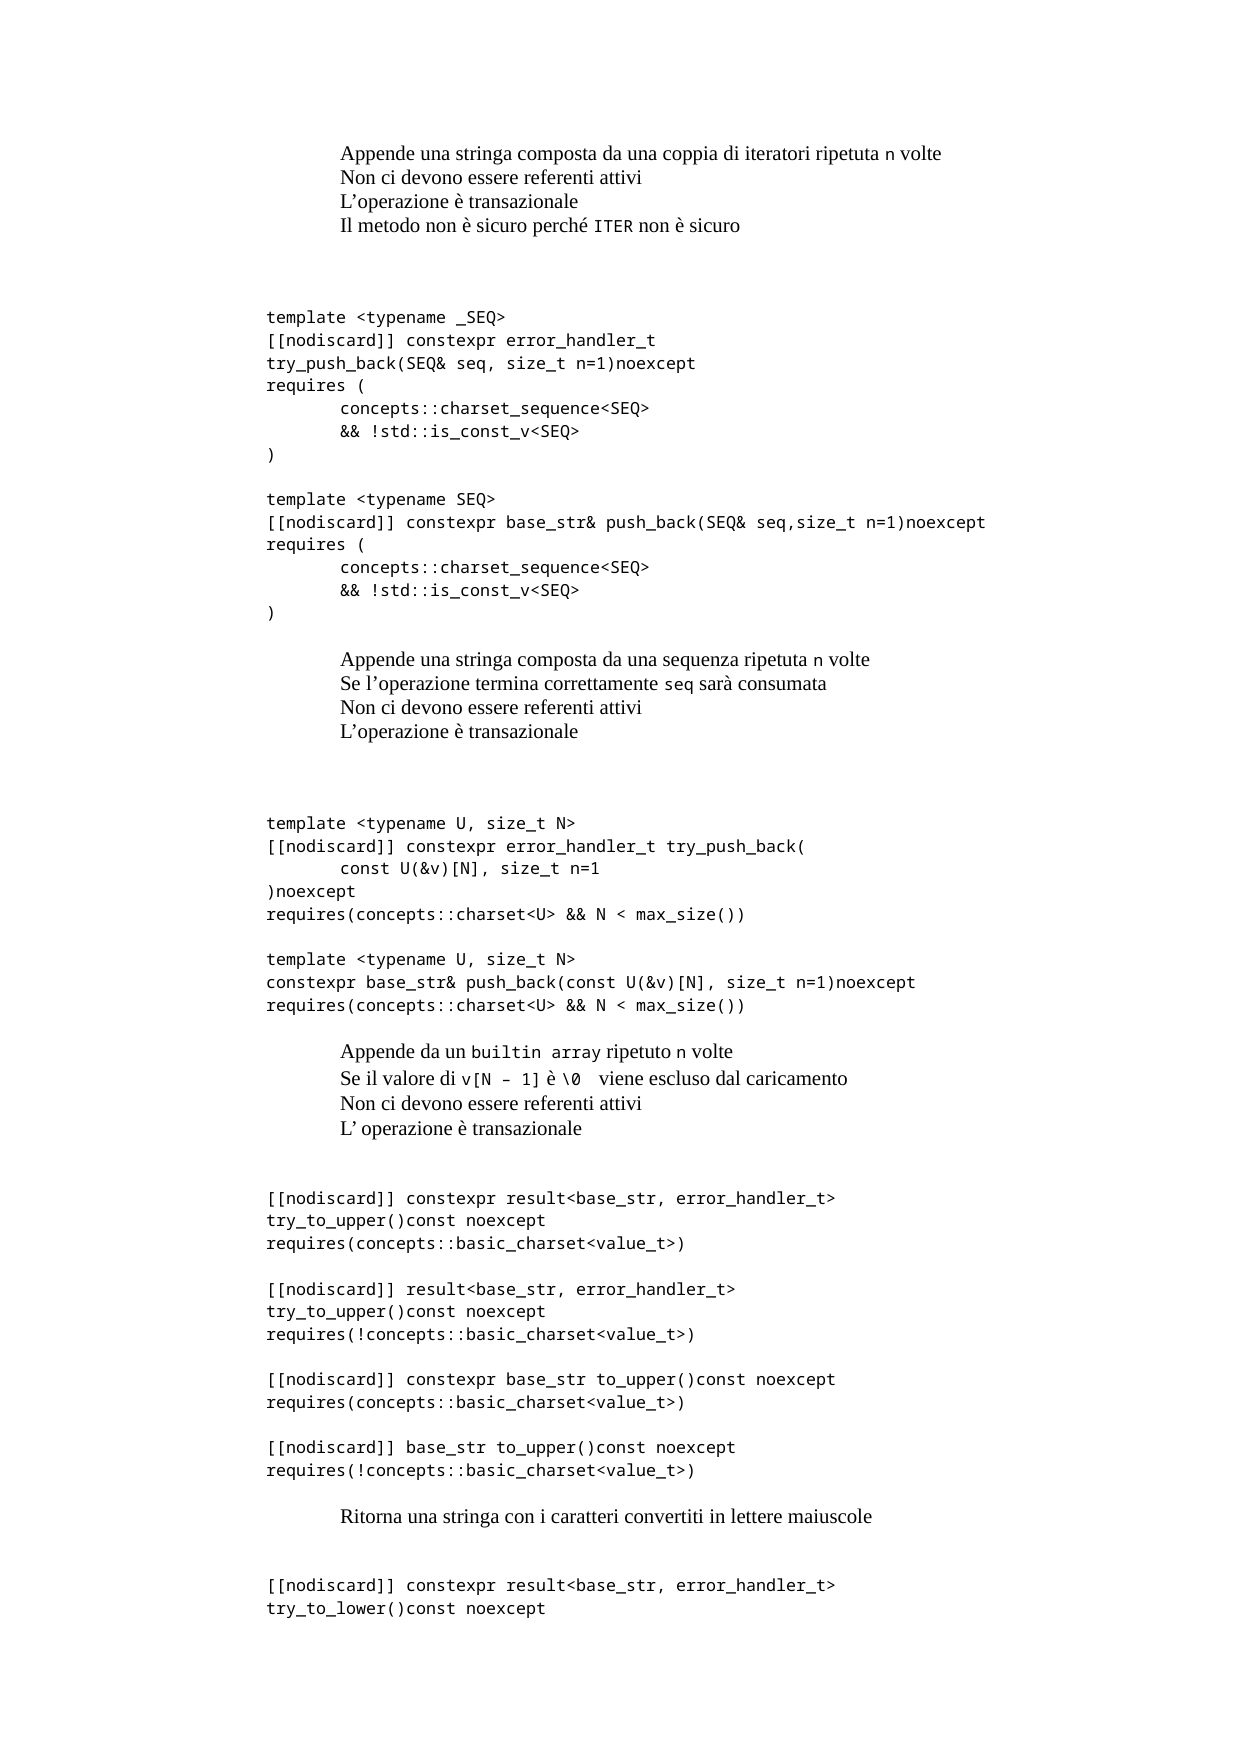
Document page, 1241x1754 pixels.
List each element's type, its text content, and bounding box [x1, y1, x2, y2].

text L’operazione è transazionale [118, 189, 1122, 213]
text Il metodo non è sicuro perché ITER non è sicuro [118, 213, 1122, 238]
text constexpr base_str& push_back(const U(&v)[N], size_t n=1)noexcept [118, 970, 1122, 993]
text && !std::is_const_v<SEQ> [118, 419, 1122, 442]
text Appende da un builtin array ripetuto n volte [118, 1038, 1122, 1063]
text Non ci devono essere referenti attivi [118, 695, 1122, 719]
text template <typename SEQ> [118, 487, 1122, 510]
text Appende una stringa composta da una coppia di iteratori ripetuta n volte [118, 141, 1122, 165]
text requires(concepts::basic_charset<value_t>) [118, 1391, 1122, 1413]
text concepts::charset_sequence<SEQ> [118, 556, 1122, 578]
text [[nodiscard]] constexpr error_handler_t [118, 328, 1122, 351]
text )noexcept [118, 879, 1122, 902]
text Ritorna una stringa con i caratteri convertiti in lettere maiuscole [118, 1504, 1122, 1528]
text [[nodiscard]] constexpr result<base_str, error_handler_t> [118, 1186, 1122, 1209]
text && !std::is_const_v<SEQ> [118, 578, 1122, 601]
text try_to_upper()const noexcept [118, 1300, 1122, 1322]
text Appende una stringa composta da una sequenza ripetuta n volte [118, 646, 1122, 671]
text [[nodiscard]] constexpr result<base_str, error_handler_t> [118, 1574, 1122, 1596]
text [[nodiscard]] constexpr base_str& push_back(SEQ& seq,size_t n=1)noexcept [118, 510, 1122, 533]
text [[nodiscard]] base_str to_upper()const noexcept [118, 1436, 1122, 1459]
text requires(!concepts::basic_charset<value_t>) [118, 1459, 1122, 1481]
text template <typename U, size_t N> [118, 948, 1122, 970]
text Se l’operazione termina correttamente seq sarà consumata [118, 671, 1122, 695]
text [[nodiscard]] constexpr base_str to_upper()const noexcept [118, 1368, 1122, 1391]
text concepts::charset_sequence<SEQ> [118, 397, 1122, 419]
text try_to_upper()const noexcept [118, 1209, 1122, 1232]
text L’ operazione è transazionale [118, 1115, 1122, 1139]
text Non ci devono essere referenti attivi [118, 1091, 1122, 1115]
text try_push_back(SEQ& seq, size_t n=1)noexcept [118, 351, 1122, 374]
text L’operazione è transazionale [118, 719, 1122, 743]
text template <typename _SEQ> [118, 306, 1122, 328]
text ) [118, 601, 1122, 624]
text requires(concepts::basic_charset<value_t>) [118, 1232, 1122, 1254]
text requires(concepts::charset<U> && N < max_size()) [118, 993, 1122, 1016]
text Se il valore di v[N – 1] è \0 viene escluso dal caricamento [118, 1063, 1122, 1091]
text try_to_lower()const noexcept [118, 1596, 1122, 1619]
text [[nodiscard]] result<base_str, error_handler_t> [118, 1277, 1122, 1300]
text const U(&v)[N], size_t n=1 [118, 857, 1122, 879]
text requires ( [118, 374, 1122, 397]
text [[nodiscard]] constexpr error_handler_t try_push_back( [118, 834, 1122, 857]
text requires(!concepts::basic_charset<value_t>) [118, 1322, 1122, 1345]
text ) [118, 442, 1122, 465]
text Non ci devono essere referenti attivi [118, 165, 1122, 189]
text requires ( [118, 533, 1122, 556]
text requires(concepts::charset<U> && N < max_size()) [118, 902, 1122, 925]
text template <typename U, size_t N> [118, 811, 1122, 834]
